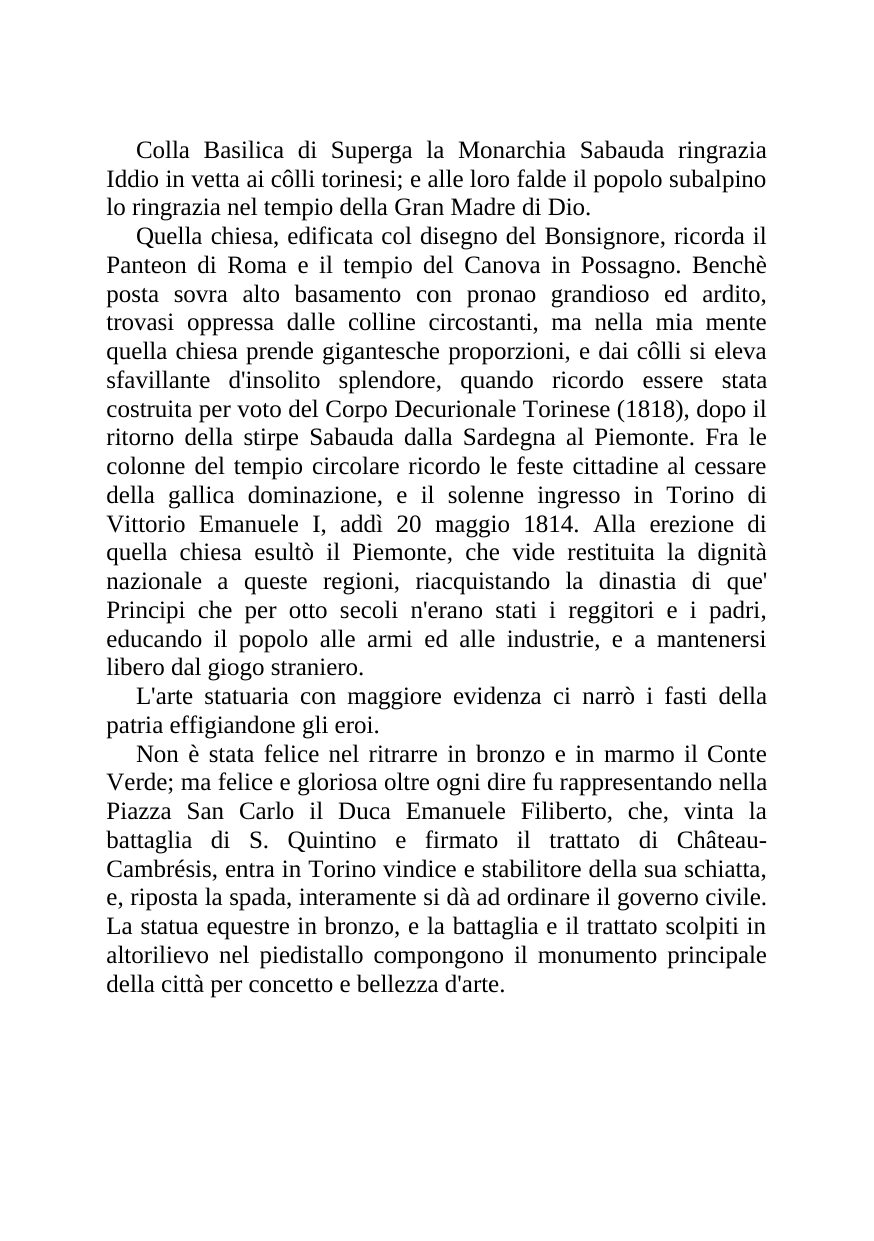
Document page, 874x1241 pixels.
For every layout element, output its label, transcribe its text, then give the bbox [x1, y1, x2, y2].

text Quella chiesa, edificata col disegno del Bonsignore, ricorda il Panteon di Roma e il tempio del Canova in Possagno. Benchè posta sovra alto basamento con pronao grandioso ed ardito, trovasi oppressa dalle colline circostanti, ma nella mia mente quella chiesa prende gigantesche proporzioni, e dai côlli si eleva sfavillante d'insolito splendore, quando ricordo essere stata costruita per voto del Corpo Decurionale Torinese (1818), dopo il ritorno della stirpe Sabauda dalla Sardegna al Piemonte. Fra le colonne del tempio circolare ricordo le feste cittadine al cessare della gallica dominazione, e il solenne ingresso in Torino di Vittorio Emanuele I, addì 20 maggio 1814. Alla erezione di quella chiesa esultò il Piemonte, che vide restituita la dignità nazionale a queste regioni, riacquistando la dinastia di que' Principi che per otto secoli n'erano stati i reggitori e i padri, educando il popolo alle armi ed alle industrie, e a mantenersi libero dal giogo straniero. [106, 221, 768, 681]
text Non è stata felice nel ritrarre in bronzo e in marmo il Conte Verde; ma felice e gloriosa oltre ogni dire fu rappresentando nella Piazza San Carlo il Duca Emanuele Filiberto, che, vinta la battaglia di S. Quintino e firmato il trattato di Château-Cambrésis, entra in Torino vindice e stabilitore della sua schiatta, e, riposta la spada, interamente si dà ad ordinare il governo civile. La statua equestre in bronzo, e la battaglia e il trattato scolpiti in altorilievo nel piedistallo compongono il monumento principale della città per concetto e bellezza d'arte. [106, 739, 768, 997]
text L'arte statuaria con maggiore evidenza ci narrò i fasti della patria effigiandone gli eroi. [106, 681, 768, 739]
text Colla Basilica di Superga la Monarchia Sabauda ringrazia Iddio in vetta ai côlli torinesi; e alle loro falde il popolo subalpino lo ringrazia nel tempio della Gran Madre di Dio. [106, 135, 768, 221]
